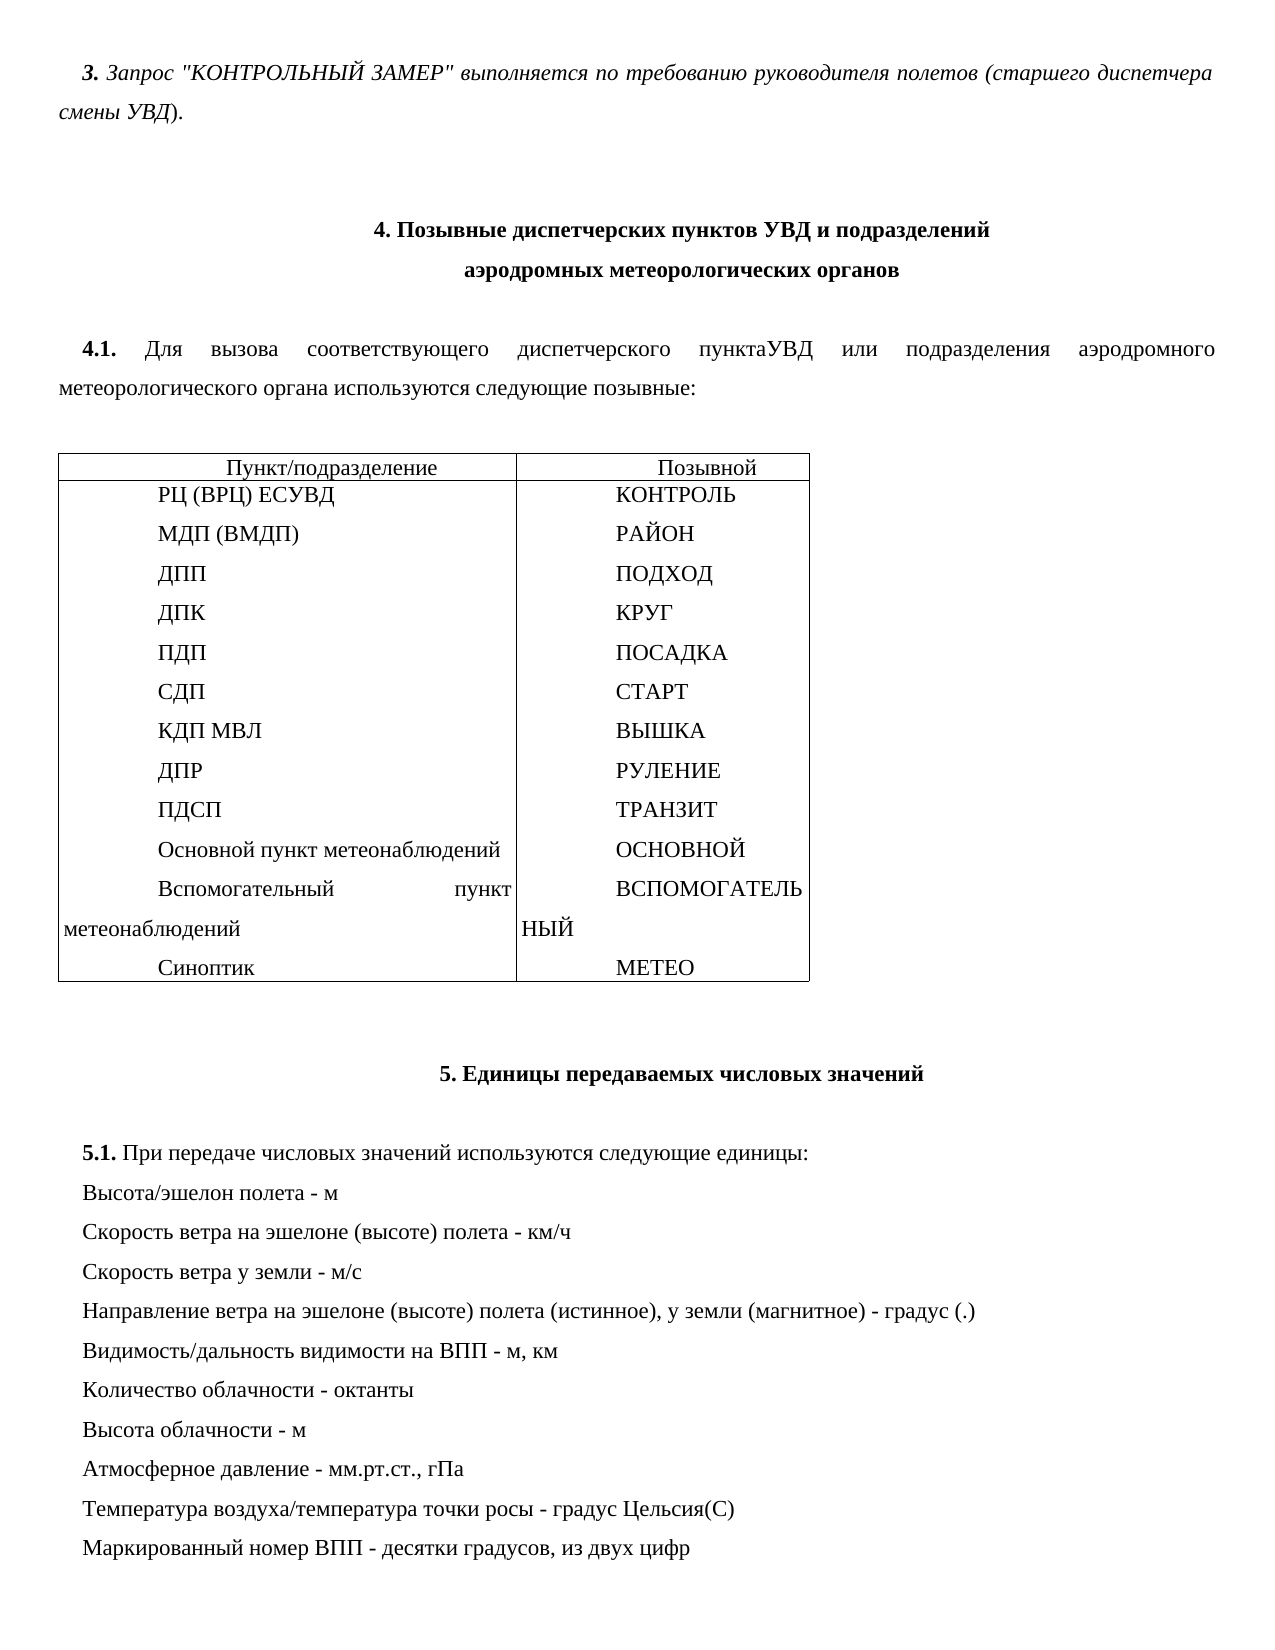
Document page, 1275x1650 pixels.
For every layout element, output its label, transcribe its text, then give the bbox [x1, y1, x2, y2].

text Направление ветра на эшелоне (высоте) полета (истинное), у земли (магнитное) - градус (.) [58, 1297, 1216, 1323]
text Видимость/дальность видимости на ВПП - м, км [58, 1337, 1216, 1363]
text Скорость ветра у земли - м/с [58, 1258, 1216, 1284]
text 5.1. При передаче числовых значений используются следующие единицы: [58, 1139, 1216, 1166]
table_cell КОНТРОЛЬ РАЙОН ПОДХОД КРУГ ПОСАДКА СТАРТ ВЫШКА РУЛЕНИЕ ТРАНЗИТ ОСНОВНОЙ ВСПОМОГАТЕЛЬНЫЙ МЕТЕО [517, 481, 809, 981]
text Температура воздуха/температура точки росы - градус Цельсия(С) [58, 1494, 1216, 1521]
text Атмосферное давление - мм.рт.ст., гПа [58, 1455, 1216, 1481]
text 5. Единицы передаваемых числовых значений [58, 1060, 1216, 1087]
text Маркированный номер ВПП - десятки градусов, из двух цифр [58, 1534, 1216, 1560]
text Количество облачности - октанты [58, 1376, 1216, 1402]
text 3. Запрос "КОНТРОЛЬНЫЙ ЗАМЕР" выполняется по требованию руководителя полетов (старшего диспетчера смены УВД). [58, 58, 1216, 124]
table_header #G0Пункт/подразделение [59, 454, 516, 480]
text Высота облачности - м [58, 1416, 1216, 1442]
text Скорость ветра на эшелоне (высоте) полета - км/ч [58, 1218, 1216, 1244]
table_cell РЦ (ВРЦ) ЕСУВД МДП (ВМДП) ДПП ДПК ПДП СДП КДП МВЛ ДПР ПДСП Основной пункт метеонаблюдений Вспомогательный пункт метеонаблюдений Синоптик [59, 481, 516, 981]
text аэродромных метеорологических органов [58, 256, 1216, 282]
text 4. Позывные диспетчерских пунктов УВД и подразделений [58, 216, 1216, 243]
text Высота/эшелон полета - м [58, 1179, 1216, 1205]
table_header Позывной [517, 454, 809, 480]
text 4.1. Для вызова соответствующего диспетчерского пунктаУВД или подразделения аэродромного метеорологического органа используются следующие позывные: [58, 335, 1216, 401]
